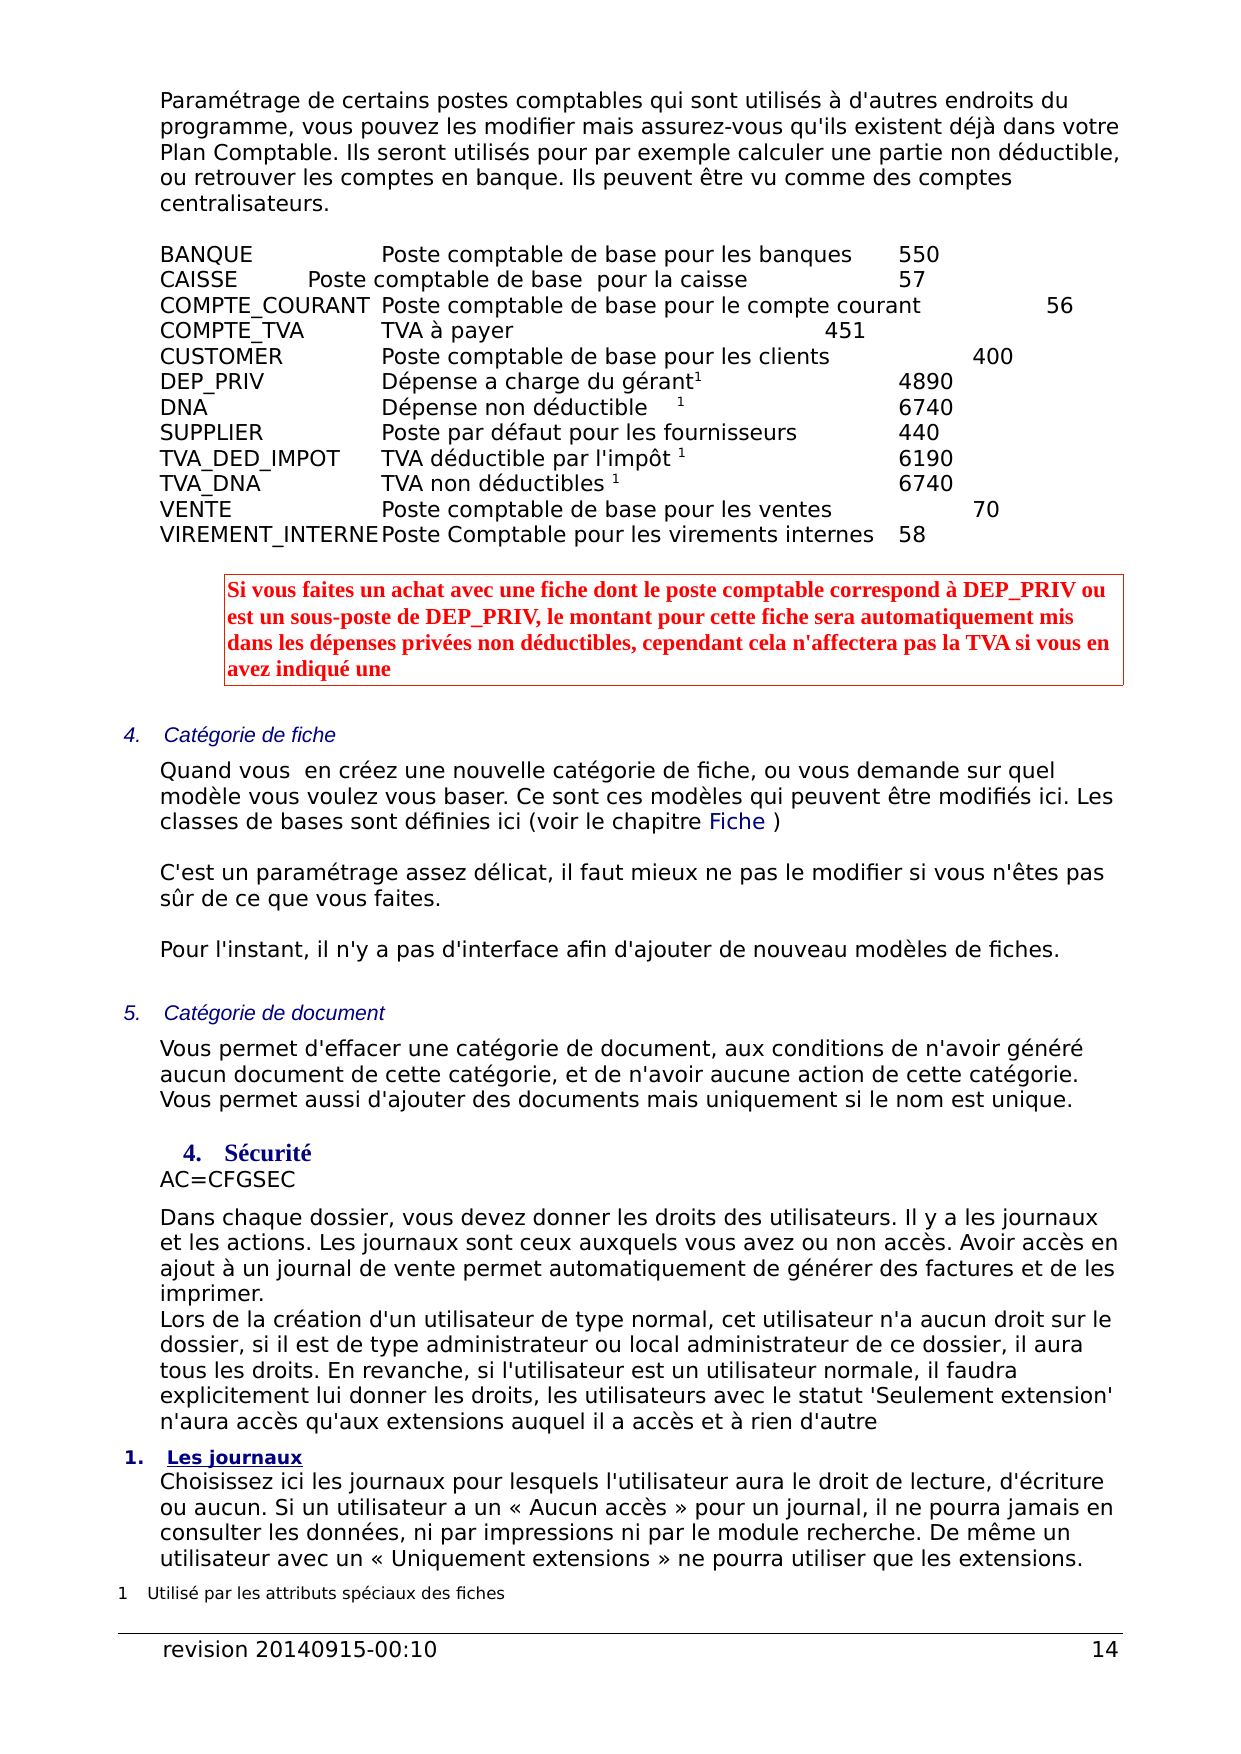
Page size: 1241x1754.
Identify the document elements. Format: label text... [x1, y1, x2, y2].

text C'est un paramétrage assez délicat, il faut mieux ne pas le modifier si vous n'êtes pas sûr de ce que vous faites. [159, 861, 1123, 912]
text BANQUE Poste comptable de base pour les banques 550 [159, 242, 1123, 267]
text Utilisé par les attributs spéciaux des fiches [117, 1584, 1123, 1603]
text TVA_DNA TVA non déductibles 1 6740 [159, 471, 1123, 497]
text Vous permet aussi d'ajouter des documents mais uniquement si le nom est unique. [159, 1087, 1123, 1113]
text Vous permet d'effacer une catégorie de document, aux conditions de n'avoir généré aucun document de cette catégorie, et de n'avoir aucune action de cette catégorie. [159, 1036, 1123, 1087]
text SUPPLIER Poste par défaut pour les fournisseurs 440 [159, 420, 1123, 446]
text Pour l'instant, il n'y a pas d'interface afin d'ajouter de nouveau modèles de fiches. [159, 937, 1123, 963]
subtitle Les journaux [117, 1447, 1123, 1469]
text DEP_PRIV Dépense a charge du gérant 4890 [159, 369, 1123, 395]
subtitle Catégorie de fiche [117, 722, 1123, 747]
text CAISSE Poste comptable de base pour la caisse 57 [159, 267, 1123, 293]
text TVA_DED_IMPOT TVA déductible par l'impôt 1 6190 [159, 446, 1123, 471]
text COMPTE_COURANT Poste comptable de base pour le compte courant 56 [159, 293, 1123, 318]
text Dans chaque dossier, vous devez donner les droits des utilisateurs. Il y a les journaux et les actions. Les journaux sont ceux auxquels vous avez ou non accès. Avoir accès en ajout à un journal de vente permet automatiquement de générer des factures et de les imprimer. [159, 1205, 1123, 1307]
text Lors de la création d'un utilisateur de type normal, cet utilisateur n'a aucun droit sur le dossier, si il est de type administrateur ou local administrateur de ce dossier, il aura tous les droits. En revanche, si l'utilisateur est un utilisateur normale, il faudra explicitement lui donner les droits, les utilisateurs avec le statut 'Seulement extension' n'aura accès qu'aux extensions auquel il a accès et à rien d'autre [159, 1307, 1123, 1435]
text CUSTOMER Poste comptable de base pour les clients 400 [159, 344, 1123, 369]
text Choisissez ici les journaux pour lesquels l'utilisateur aura le droit de lecture, d'écriture ou aucun. Si un utilisateur a un « Aucun accès » pour un journal, il ne pourra jamais en consulter les données, ni par impressions ni par le module recherche. De même un utilisateur avec un « Uniquement extensions » ne pourra utiliser que les extensions. [159, 1469, 1123, 1571]
subtitle Catégorie de document [117, 1000, 1123, 1024]
text VENTE Poste comptable de base pour les ventes 70 [159, 497, 1123, 522]
text Quand vous en créez une nouvelle catégorie de fiche, ou vous demande sur quel modèle vous voulez vous baser. Ce sont ces modèles qui peuvent être modifiés ici. Les classes de bases sont définies ici (voir le chapitre Fiche ) [159, 758, 1123, 835]
text DNA Dépense non déductible 1 6740 [159, 395, 1123, 420]
text Si vous faites un achat avec une fiche dont le poste comptable correspond à DEP_PRIV ou est un sous-poste de DEP_PRIV, le montant pour cette fiche sera automatiquement mis dans les dépenses privées non déductibles, cependant cela n'affectera pas la TVA si vous en avez indiqué une [225, 575, 1123, 685]
subtitle Sécurité [177, 1138, 1123, 1167]
text COMPTE_TVA TVA à payer 451 [159, 318, 1123, 344]
text Paramétrage de certains postes comptables qui sont utilisés à d'autres endroits du programme, vous pouvez les modifier mais assurez-vous qu'ils existent déjà dans votre Plan Comptable. Ils seront utilisés pour par exemple calculer une partie non déductible, ou retrouver les comptes en banque. Ils peuvent être vu comme des comptes centralisateurs. [159, 88, 1123, 216]
text VIREMENT_INTERNE Poste Comptable pour les virements internes 58 [159, 522, 1123, 548]
text AC=CFGSEC [159, 1167, 1123, 1192]
